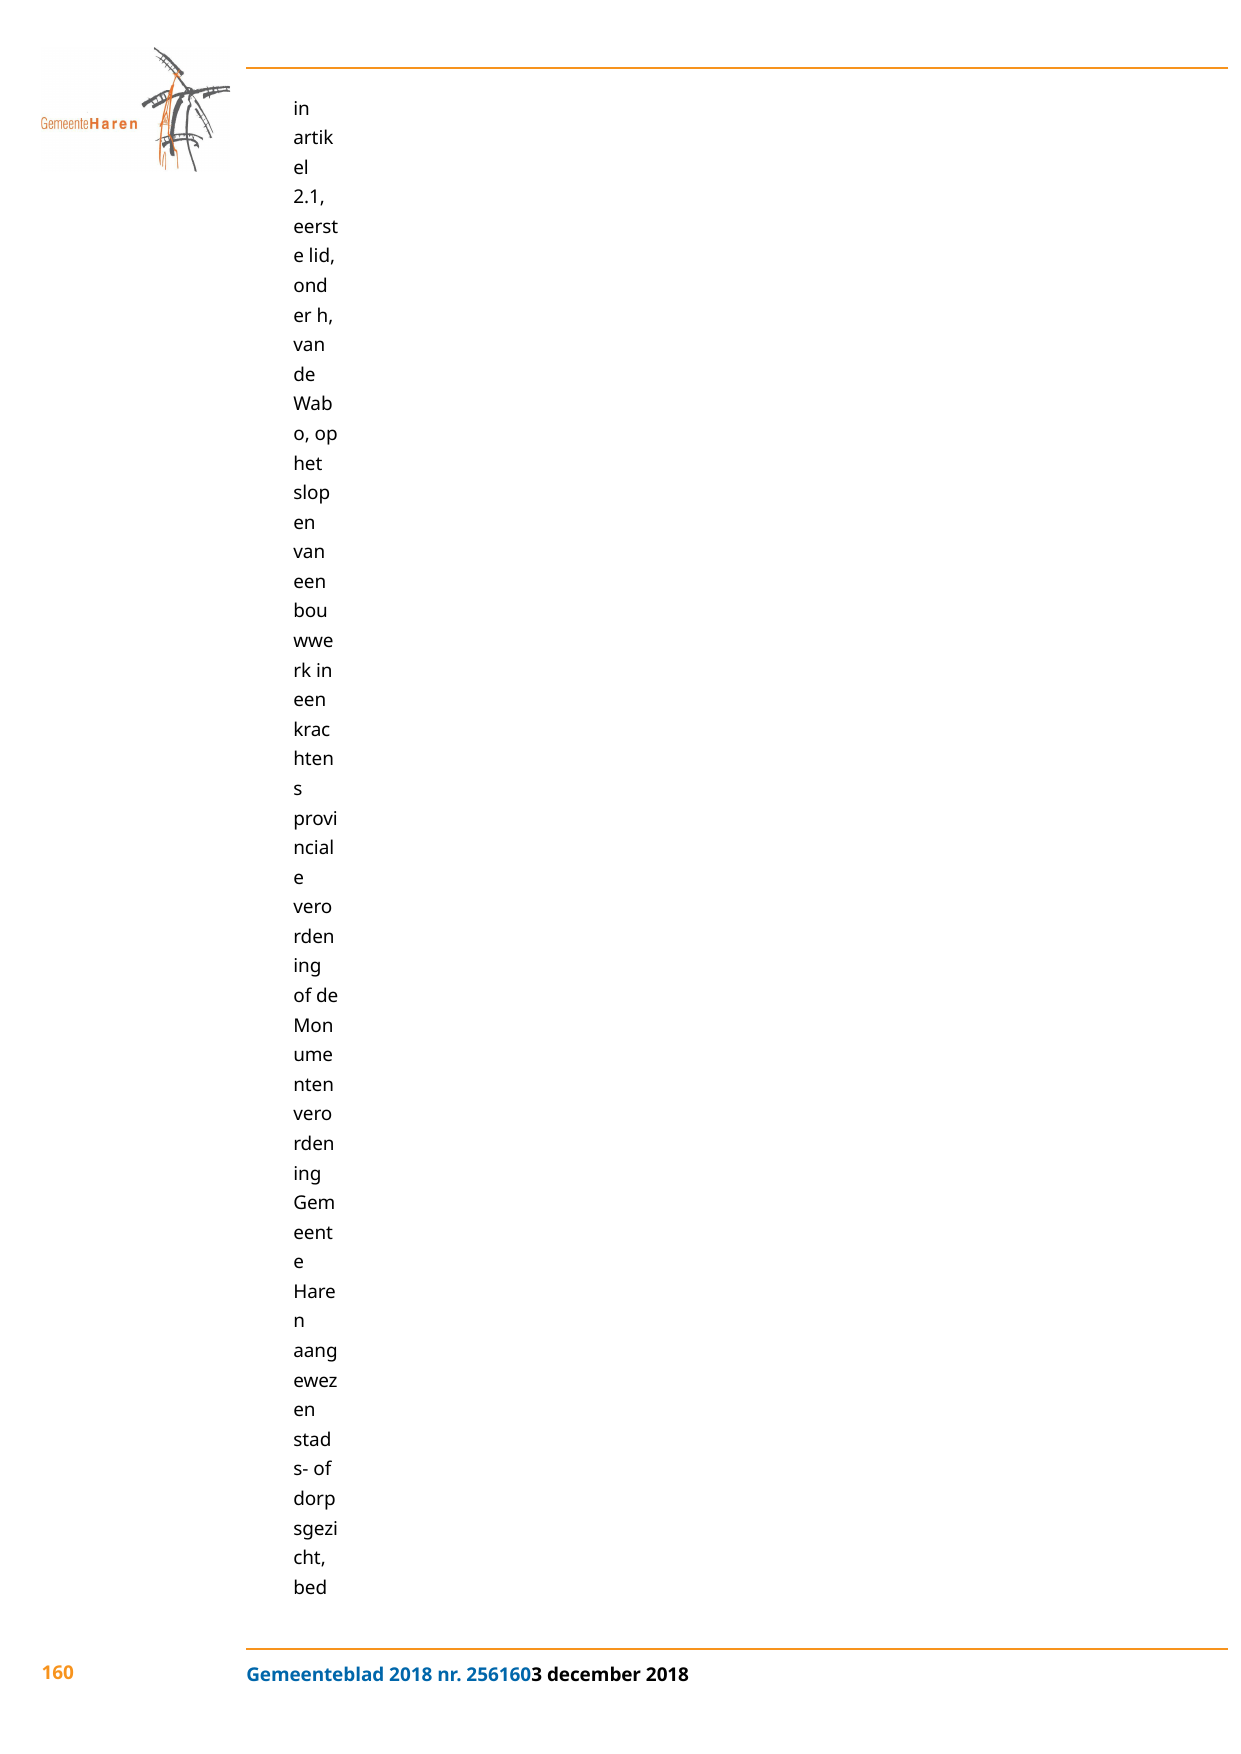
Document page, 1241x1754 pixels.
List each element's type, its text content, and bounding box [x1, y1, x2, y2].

picture [41, 47, 231, 172]
table_cell [248, 95, 293, 1600]
table_cell in artikel 2.1, eerste lid, onder h, van de Wabo, op het slopen van een bouwwerk in een krachtens provinciale verordening of de Monumentenverordening Gemeente Haren aangewezen stads- of dorpsgezicht, bed [293, 95, 338, 1600]
table_cell [384, 95, 429, 1600]
table_cell [338, 95, 383, 1600]
